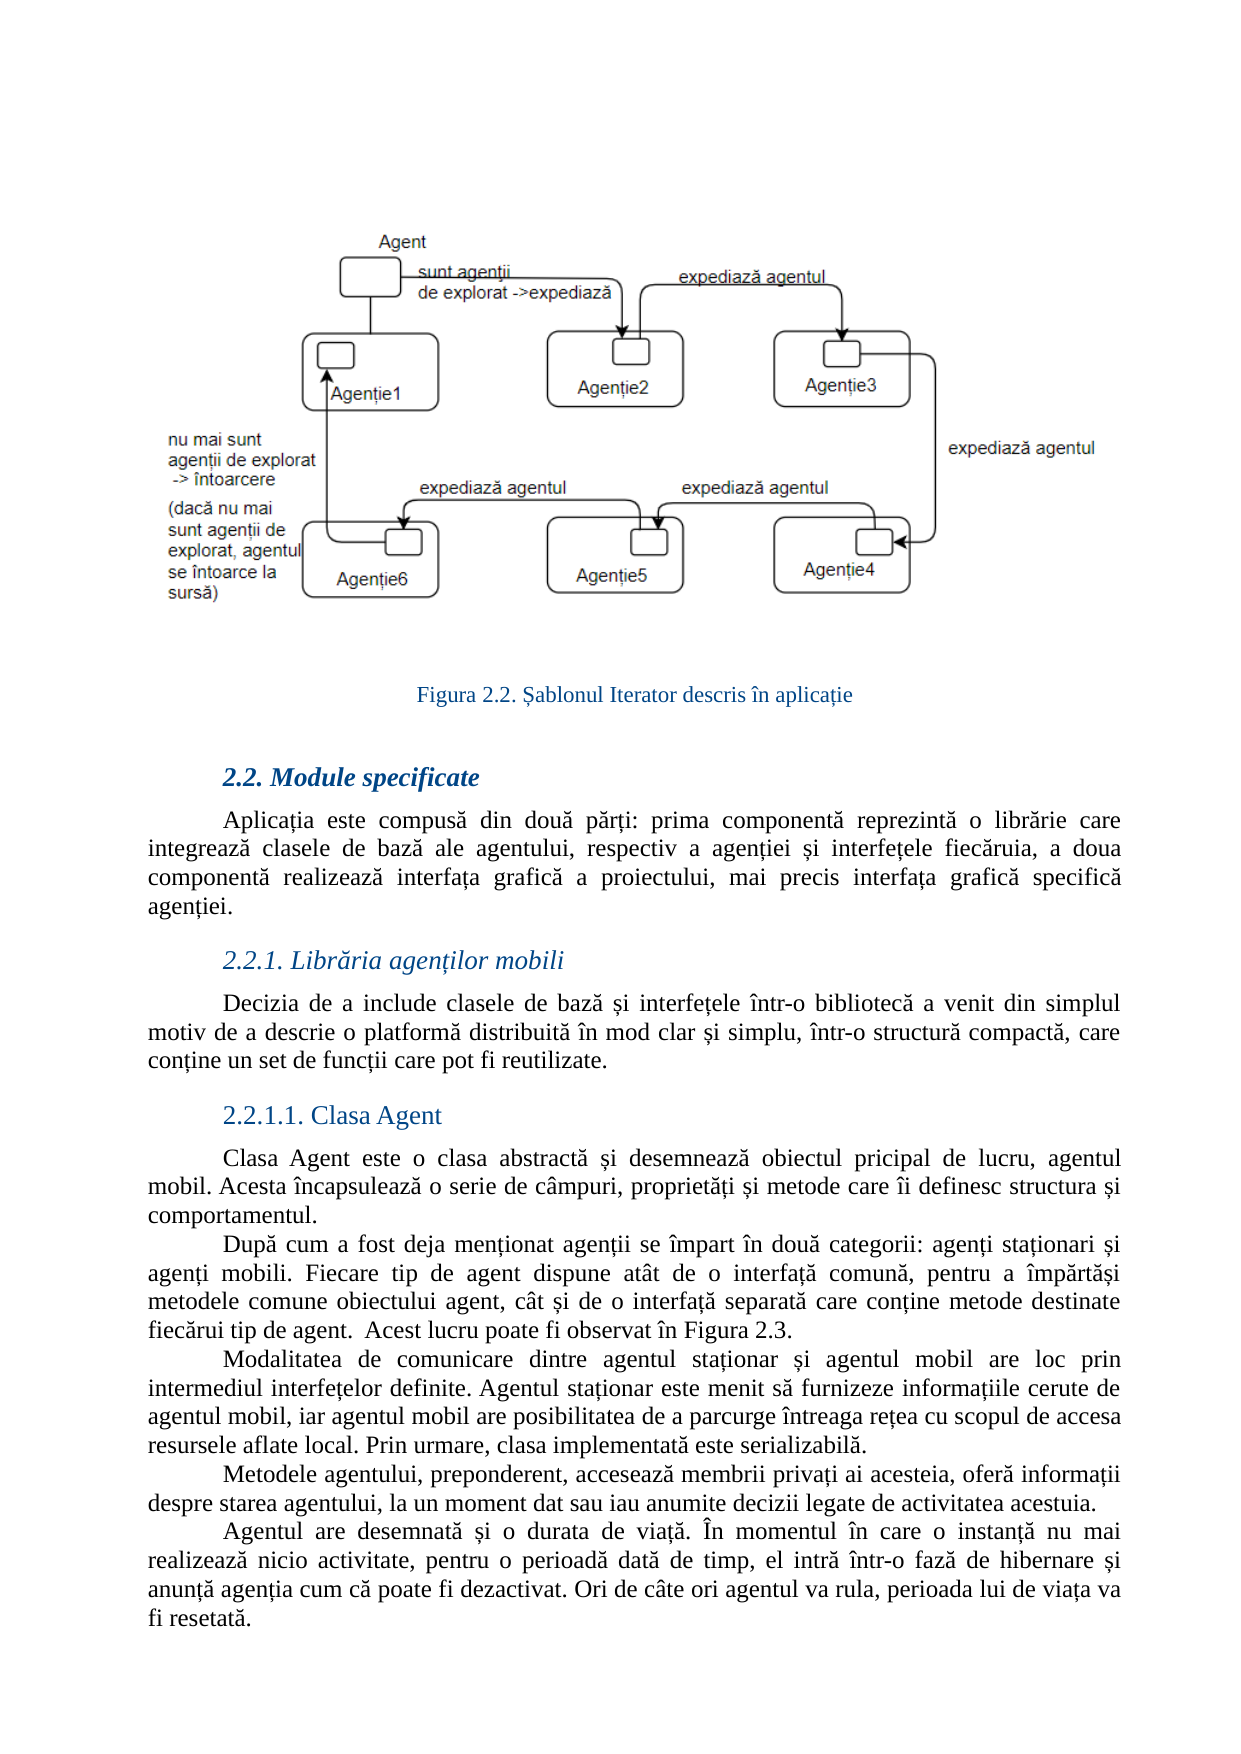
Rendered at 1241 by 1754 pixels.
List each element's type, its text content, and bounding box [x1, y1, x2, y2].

text Metodele agentului, preponderent, accesează membrii privați ai acesteia, oferă informații despre starea agentului, la un moment dat sau iau anumite decizii legate de activitatea acestuia. [148, 1459, 1122, 1516]
text După cum a fost deja menționat agenții se împart în două categorii: agenți staționari și agenți mobili. Fiecare tip de agent dispune atât de o interfață comună, pentru a împărtăși metodele comune obiectului agent, cât și de o interfață separată care conține metode destinate fiecărui tip de agent. Acest lucru poate fi observat în Figura 2.3. [148, 1229, 1122, 1344]
picture [147, 118, 1123, 677]
text Aplicația este compusă din două părți: prima componentă reprezintă o librărie care integrează clasele de bază ale agentului, respectiv a agenției și interfețele fiecăruia, a doua componentă realizează interfața grafică a proiectului, mai precis interfața grafică specifică agenției. [148, 805, 1122, 920]
subtitle Clasa Agent [223, 1099, 1122, 1130]
text Agentul are desemnată și o durata de viață. În momentul în care o instanță nu mai realizează nicio activitate, pentru o perioadă dată de timp, el intră într-o fază de hibernare și anunță agenția cum că poate fi dezactivat. Ori de câte ori agentul va rula, perioada lui de viața va fi resetată. [148, 1516, 1122, 1631]
text Clasa Agent este o clasa abstractă și desemnează obiectul pricipal de lucru, agentul mobil. Acesta încapsulează o serie de câmpuri, proprietăți și metode care îi definesc structura și comportamentul. [148, 1143, 1122, 1229]
text Decizia de a include clasele de bază și interfețele într-o bibliotecă a venit din simplul motiv de a descrie o platformă distribuită în mod clar și simplu, într-o structură compactă, care conține un set de funcții care pot fi reutilizate. [148, 988, 1122, 1074]
subtitle Module specificate [223, 761, 1122, 792]
text Figura 2.2. Șablonul Iterator descris în aplicație [148, 677, 1122, 708]
text Modalitatea de comunicare dintre agentul staționar și agentul mobil are loc prin intermediul interfețelor definite. Agentul staționar este menit să furnizeze informațiile cerute de agentul mobil, iar agentul mobil are posibilitatea de a parcurge întreaga rețea cu scopul de accesa resursele aflate local. Prin urmare, clasa implementată este serializabilă. [148, 1344, 1122, 1459]
subtitle Librăria agenților mobili [223, 944, 1122, 976]
